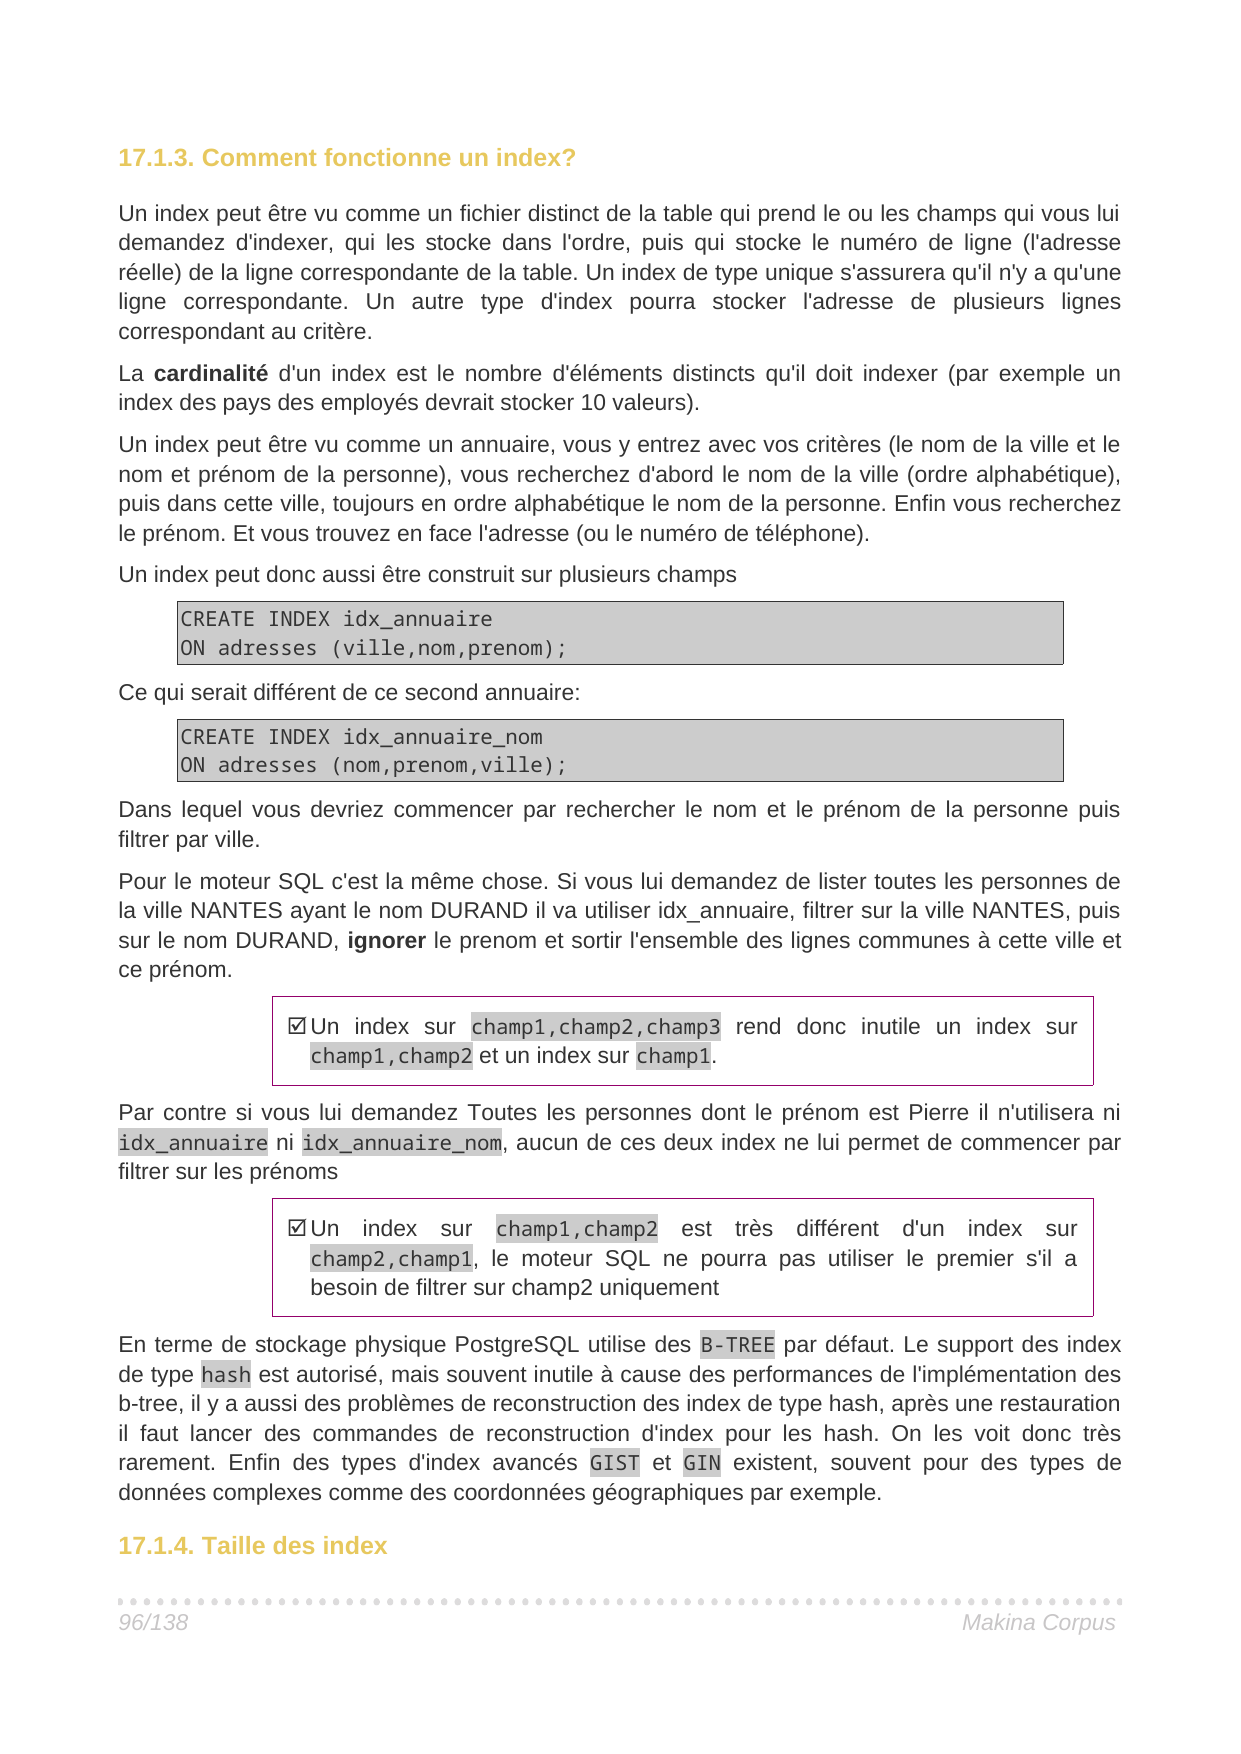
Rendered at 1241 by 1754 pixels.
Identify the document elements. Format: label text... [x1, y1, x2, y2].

subtitle Taille des index [118, 1531, 1122, 1560]
text Pour le moteur SQL c'est la même chose. Si vous lui demandez de lister toutes les personnes de la ville NANTES ayant le nom DURAND il va utiliser idx_annuaire, filtrer sur la ville NANTES, puis sur le nom DURAND, ignorer le prenom et sortir l'ensemble des lignes communes à cette ville et ce prénom. [118, 866, 1122, 983]
text La cardinalité d'un index est le nombre d'éléments distincts qu'il doit indexer (par exemple un index des pays des employés devrait stocker 10 valeurs). [118, 357, 1122, 416]
text Un index peut être vu comme un annuaire, vous y entrez avec vos critères (le nom de la ville et le nom et prénom de la personne), vous recherchez d'abord le nom de la ville (ordre alphabétique), puis dans cette ville, toujours en ordre alphabétique le nom de la personne. Enfin vous recherchez le prénom. Et vous trouvez en face l'adresse (ou le numéro de téléphone). [118, 429, 1122, 547]
text ON adresses (ville,nom,prenom); [178, 630, 1063, 664]
text Un index peut être vu comme un fichier distinct de la table qui prend le ou les champs qui vous lui demandez d'indexer, qui les stocke dans l'ordre, puis qui stocke le numéro de ligne (l'adresse réelle) de la ligne correspondante de la table. Un index de type unique s'assurera qu'il n'y a qu'une ligne correspondante. Un autre type d'index pourra stocker l'adresse de plusieurs lignes correspondant au critère. [118, 198, 1122, 345]
list Un index sur champ1,champ2 est très différent d'un index sur champ2,champ1, le moteur SQL ne pourra pas utiliser le premier s'il a besoin de filtrer sur champ2 uniquement [273, 1199, 1093, 1316]
list Un index sur champ1,champ2,champ3 rend donc inutile un index sur champ1,champ2 et un index sur champ1. [273, 997, 1093, 1085]
text Dans lequel vous devriez commencer par rechercher le nom et le prénom de la personne puis filtrer par ville. [118, 794, 1122, 853]
picture [118, 1593, 1123, 1610]
text Un index peut donc aussi être construit sur plusieurs champs [118, 559, 1122, 589]
text Ce qui serait différent de ce second annuaire: [118, 677, 1122, 706]
subtitle Comment fonctionne un index? [118, 143, 1122, 173]
text ON adresses (nom,prenom,ville); [178, 747, 1063, 781]
text Par contre si vous lui demandez Toutes les personnes dont le prénom est Pierre il n'utilisera ni idx_annuaire ni idx_annuaire_nom, aucun de ces deux index ne lui permet de commencer par filtrer sur les prénoms [118, 1097, 1122, 1186]
text En terme de stockage physique PostgreSQL utilise des B-TREE par défaut. Le support des index de type hash est autorisé, mais souvent inutile à cause des performances de l'implémentation des b-tree, il y a aussi des problèmes de reconstruction des index de type hash, après une restauration il faut lancer des commandes de reconstruction d'index pour les hash. On les voit donc très rarement. Enfin des types d'index avancés GIST et GIN existent, souvent pour des types de données complexes comme des coordonnées géographiques par exemple. [118, 1329, 1122, 1506]
text CREATE INDEX idx_annuaire [178, 602, 1063, 630]
text CREATE INDEX idx_annuaire_nom [178, 720, 1063, 747]
